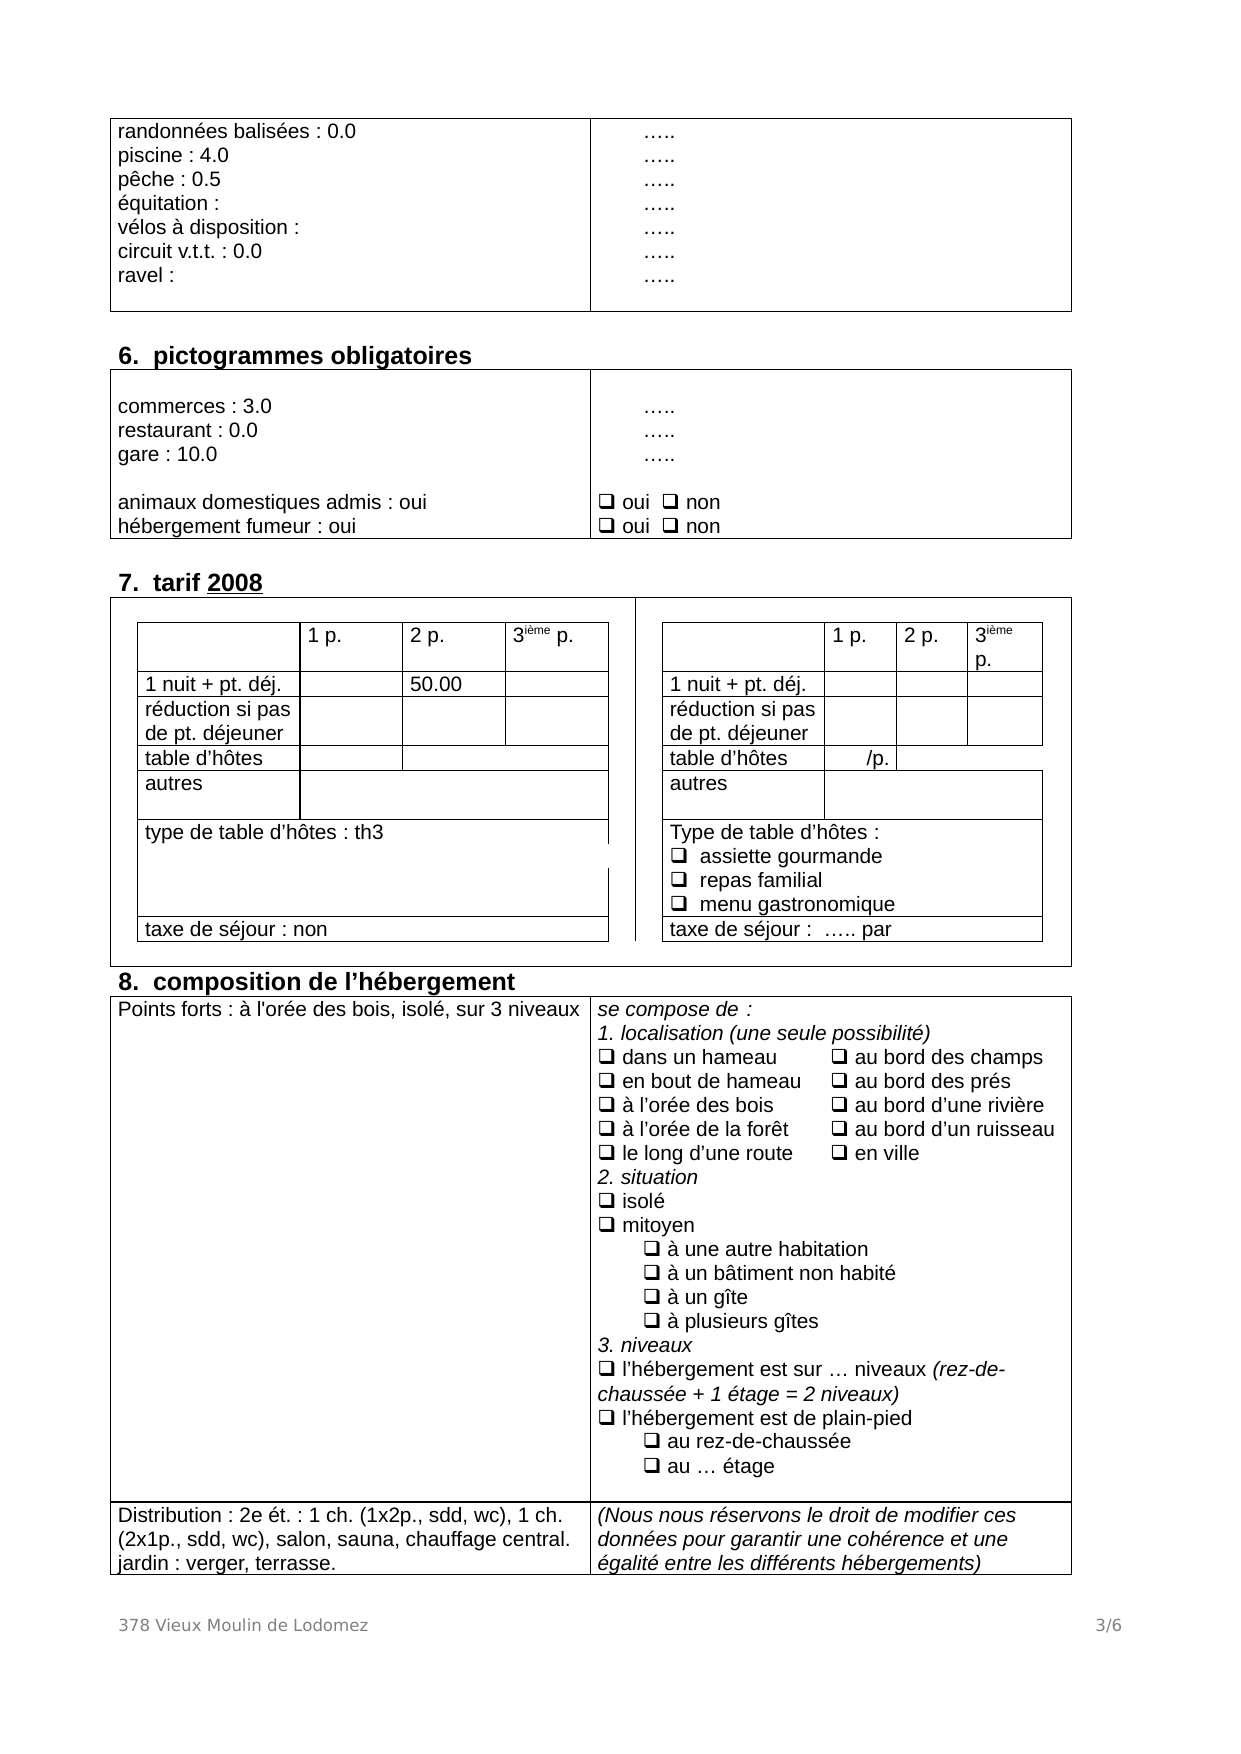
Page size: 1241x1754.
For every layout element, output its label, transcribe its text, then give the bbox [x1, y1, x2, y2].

table_cell /p. [825, 746, 896, 770]
table_cell [300, 942, 403, 966]
table_cell [968, 942, 1043, 966]
table_cell taxe de séjour : non [138, 917, 608, 941]
table_cell [608, 941, 635, 966]
table_cell taxe de séjour : ….. par [663, 917, 1042, 941]
table_cell [1043, 868, 1071, 892]
table_cell [1043, 622, 1071, 671]
table_cell Distribution : 2e ét. : 1 ch. (1x2p., sdd, wc), 1 ch. (2x1p., sdd, wc), salon, sauna, chauffage central. jardin : verger, terrasse. [111, 1503, 590, 1574]
table_cell [301, 672, 402, 696]
table_header  assiette gourmande [663, 844, 1042, 868]
table_header [636, 844, 662, 868]
table_cell [301, 771, 608, 819]
table_cell [636, 745, 662, 770]
table_cell [609, 622, 635, 671]
table_header [608, 598, 635, 622]
table_cell 50.00 [403, 672, 505, 696]
text 6. pictogrammes obligatoires [118, 341, 1122, 369]
table_cell [662, 942, 825, 966]
table_cell table d’hôtes [138, 746, 299, 770]
table_cell [897, 746, 967, 770]
table_cell [111, 622, 137, 671]
table_header [505, 598, 608, 622]
table_header [897, 598, 967, 622]
table_cell [663, 623, 824, 671]
table_cell [609, 745, 635, 770]
table_cell [609, 671, 635, 696]
table_header [636, 598, 662, 622]
table_cell [609, 770, 635, 819]
table_cell [825, 697, 896, 745]
table_cell [636, 622, 662, 671]
table_cell [403, 746, 505, 770]
table_cell [111, 671, 137, 696]
table_cell [636, 770, 662, 819]
table_cell  menu gastronomique [663, 892, 1042, 916]
table_cell [897, 942, 967, 966]
table_cell [609, 868, 635, 892]
text 8. composition de l’hébergement [118, 967, 1122, 996]
table_header [1043, 598, 1071, 622]
table_header [403, 598, 505, 622]
table_cell [968, 672, 1042, 696]
table_header ….. ….. ….. ….. ….. ….. ….. [591, 119, 1071, 311]
table_cell [968, 746, 1043, 770]
table_cell 3ième p. [506, 623, 608, 671]
table_cell 1 p. [301, 623, 402, 671]
table_cell [403, 697, 505, 745]
table_cell  repas familial [663, 868, 1042, 892]
table_cell [111, 892, 137, 916]
table_cell [111, 916, 137, 941]
table_cell [301, 746, 402, 770]
table_cell [138, 844, 608, 916]
table_cell [111, 868, 137, 892]
table_header commerces : 3.0 restaurant : 0.0 gare : 10.0 animaux domestiques admis : oui hébergement fumeur : oui [111, 370, 590, 538]
table_cell [111, 770, 137, 819]
table_cell [111, 941, 137, 966]
table_header [111, 598, 137, 622]
table_cell [138, 623, 299, 671]
table_cell [301, 697, 402, 745]
table_cell [636, 892, 662, 916]
table_header [608, 844, 635, 868]
table_cell [825, 942, 897, 966]
table_header [1043, 844, 1071, 868]
table_cell autres [138, 771, 299, 819]
table_cell [635, 941, 662, 966]
table_cell [897, 697, 967, 745]
table_cell [1043, 770, 1071, 819]
table_cell [636, 916, 662, 941]
table_cell [1043, 941, 1071, 966]
table_cell [1043, 696, 1071, 745]
table_cell [968, 697, 1042, 745]
table_cell [609, 916, 635, 941]
table_cell (Nous nous réservons le droit de modifier ces données pour garantir une cohérence et une égalité entre les différents hébergements) [591, 1503, 1071, 1574]
table_cell [636, 696, 662, 745]
table_cell autres [663, 771, 824, 819]
table_cell 1 nuit + pt. déj. [138, 672, 299, 696]
table_cell [609, 696, 635, 745]
table_cell réduction si pas de pt. déjeuner [663, 697, 824, 745]
table_cell [506, 672, 608, 696]
table_cell 1 p. [825, 623, 896, 671]
table_cell [506, 697, 608, 745]
table_cell [609, 819, 635, 844]
table_header [111, 844, 137, 868]
table_cell 3ième p. [968, 623, 1042, 671]
table_cell type de table d’hôtes : th3 [138, 820, 608, 844]
table_cell [636, 868, 662, 892]
table_cell [505, 746, 608, 770]
table_cell [609, 892, 635, 916]
table_header ….. ….. …..  oui  non  oui  non [591, 370, 1071, 538]
table_cell 1 nuit + pt. déj. [663, 672, 824, 696]
table_cell [1043, 745, 1071, 770]
table_cell [1043, 671, 1071, 696]
table_cell table d’hôtes [663, 746, 824, 770]
table_header [825, 598, 897, 622]
table_cell [111, 745, 137, 770]
text 7. tarif 2008 [118, 568, 1122, 597]
table_cell [111, 696, 137, 745]
table_cell 2 p. [897, 623, 967, 671]
table_cell [1043, 892, 1071, 916]
table_cell [636, 819, 662, 844]
table_cell [636, 671, 662, 696]
table_header Points forts : à l'orée des bois, isolé, sur 3 niveaux [111, 997, 590, 1501]
table_cell réduction si pas de pt. déjeuner [138, 697, 299, 745]
table_cell Type de table d’hôtes : [663, 820, 1042, 844]
table_header randonnées balisées : 0.0 piscine : 4.0 pêche : 0.5 équitation : vélos à disposition : circuit v.t.t. : 0.0 ravel : [111, 119, 590, 311]
table_cell [138, 942, 300, 966]
table_header [662, 598, 825, 622]
table_cell [505, 942, 608, 966]
table_header se compose de : 1. localisation (une seule possibilité)  dans un hameau  au bord des champs  en bout de hameau  au bord des prés  à l’orée des bois  au bord d’une rivière  à l’orée de la forêt  au bord d’un ruisseau  le long d’une route  en ville 2. situation  isolé  mitoyen  à une autre habitation  à un bâtiment non habité  à un gîte  à plusieurs gîtes 3. niveaux  l’hébergement est sur … niveaux (rez-de-chaussée + 1 étage = 2 niveaux)  l’hébergement est de plain-pied  au rez-de-chaussée  au … étage [591, 997, 1071, 1501]
table_cell [825, 672, 896, 696]
table_header [138, 598, 300, 622]
table_header [300, 598, 403, 622]
table_cell [403, 942, 505, 966]
table_header [968, 598, 1043, 622]
table_cell [825, 771, 1042, 819]
table_cell [897, 672, 967, 696]
table_cell [1043, 916, 1071, 941]
table_cell [111, 819, 137, 844]
table_cell [1043, 819, 1071, 844]
table_cell 2 p. [403, 623, 505, 671]
